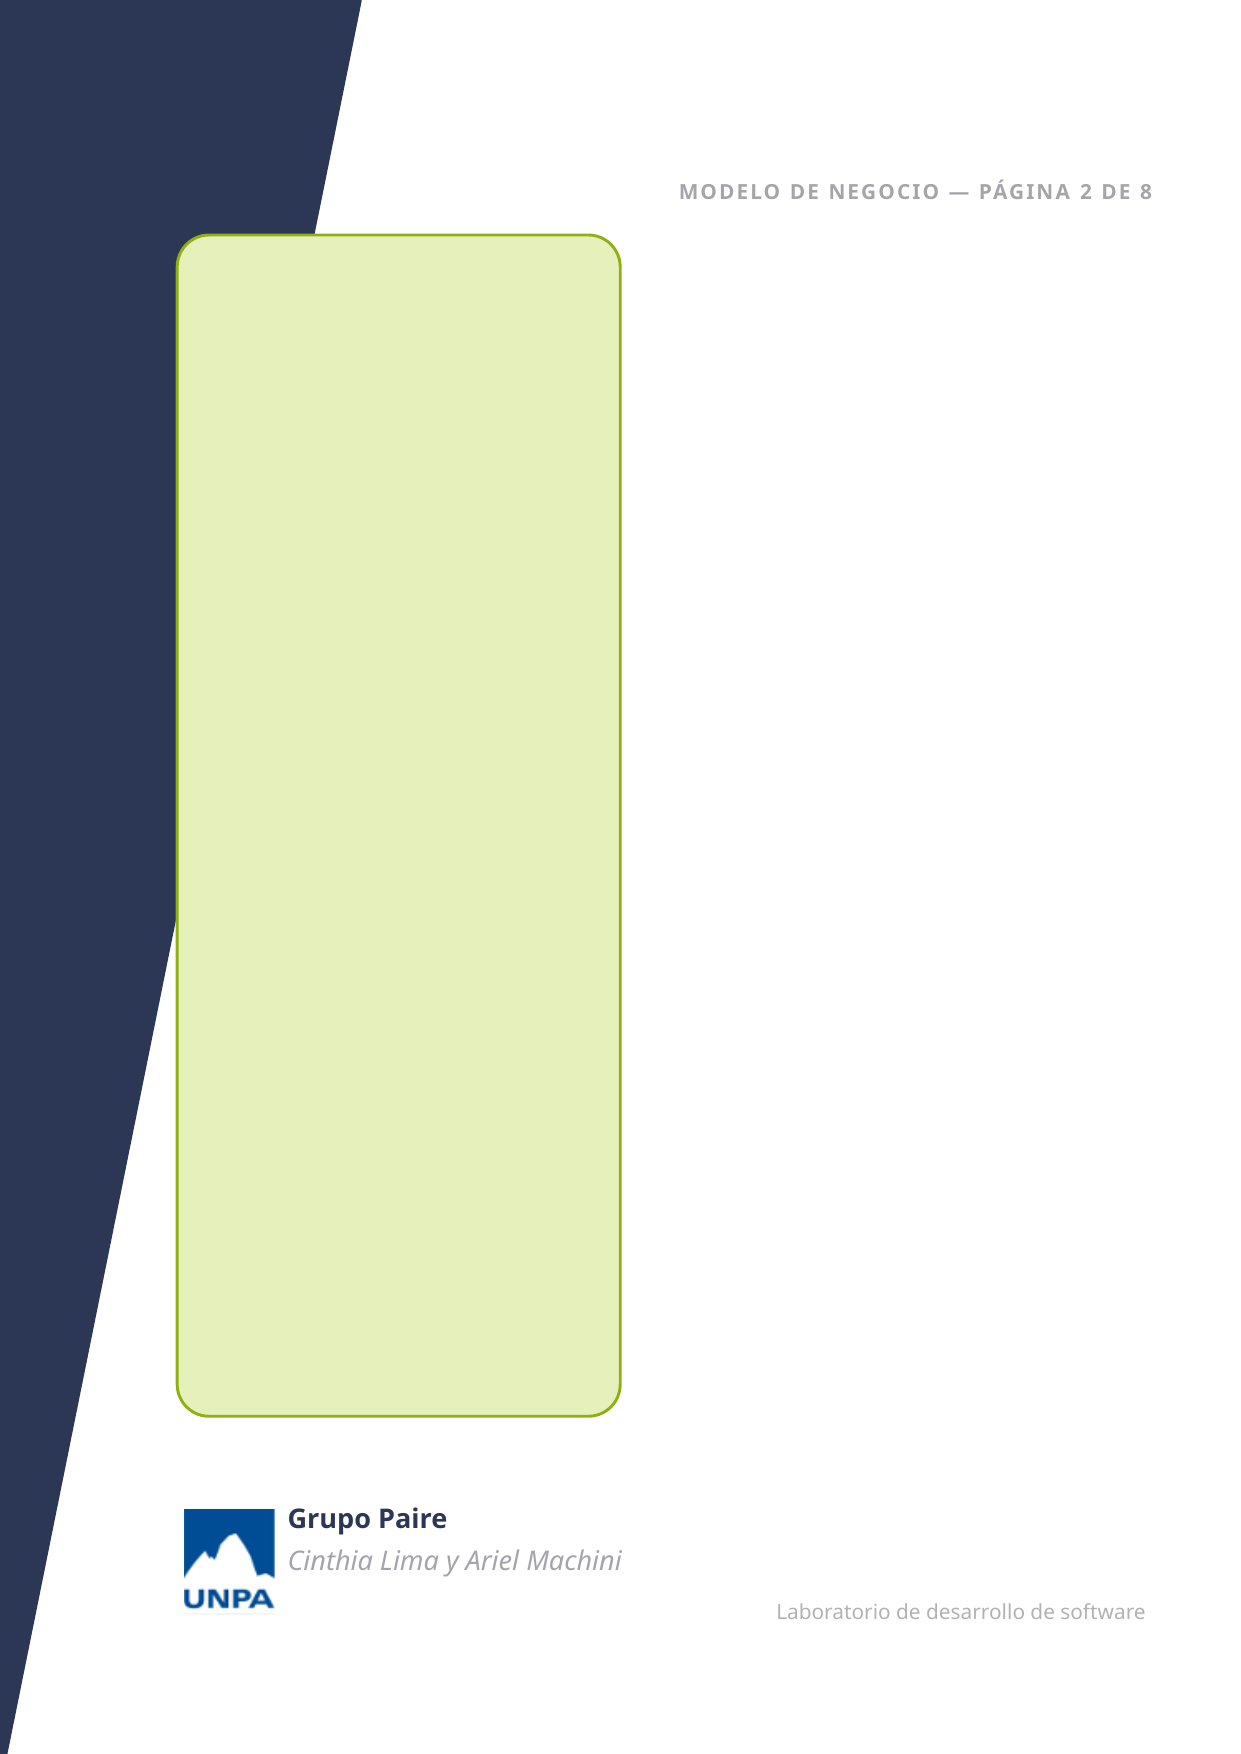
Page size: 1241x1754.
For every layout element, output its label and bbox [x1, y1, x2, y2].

picture [184, 1509, 275, 1615]
